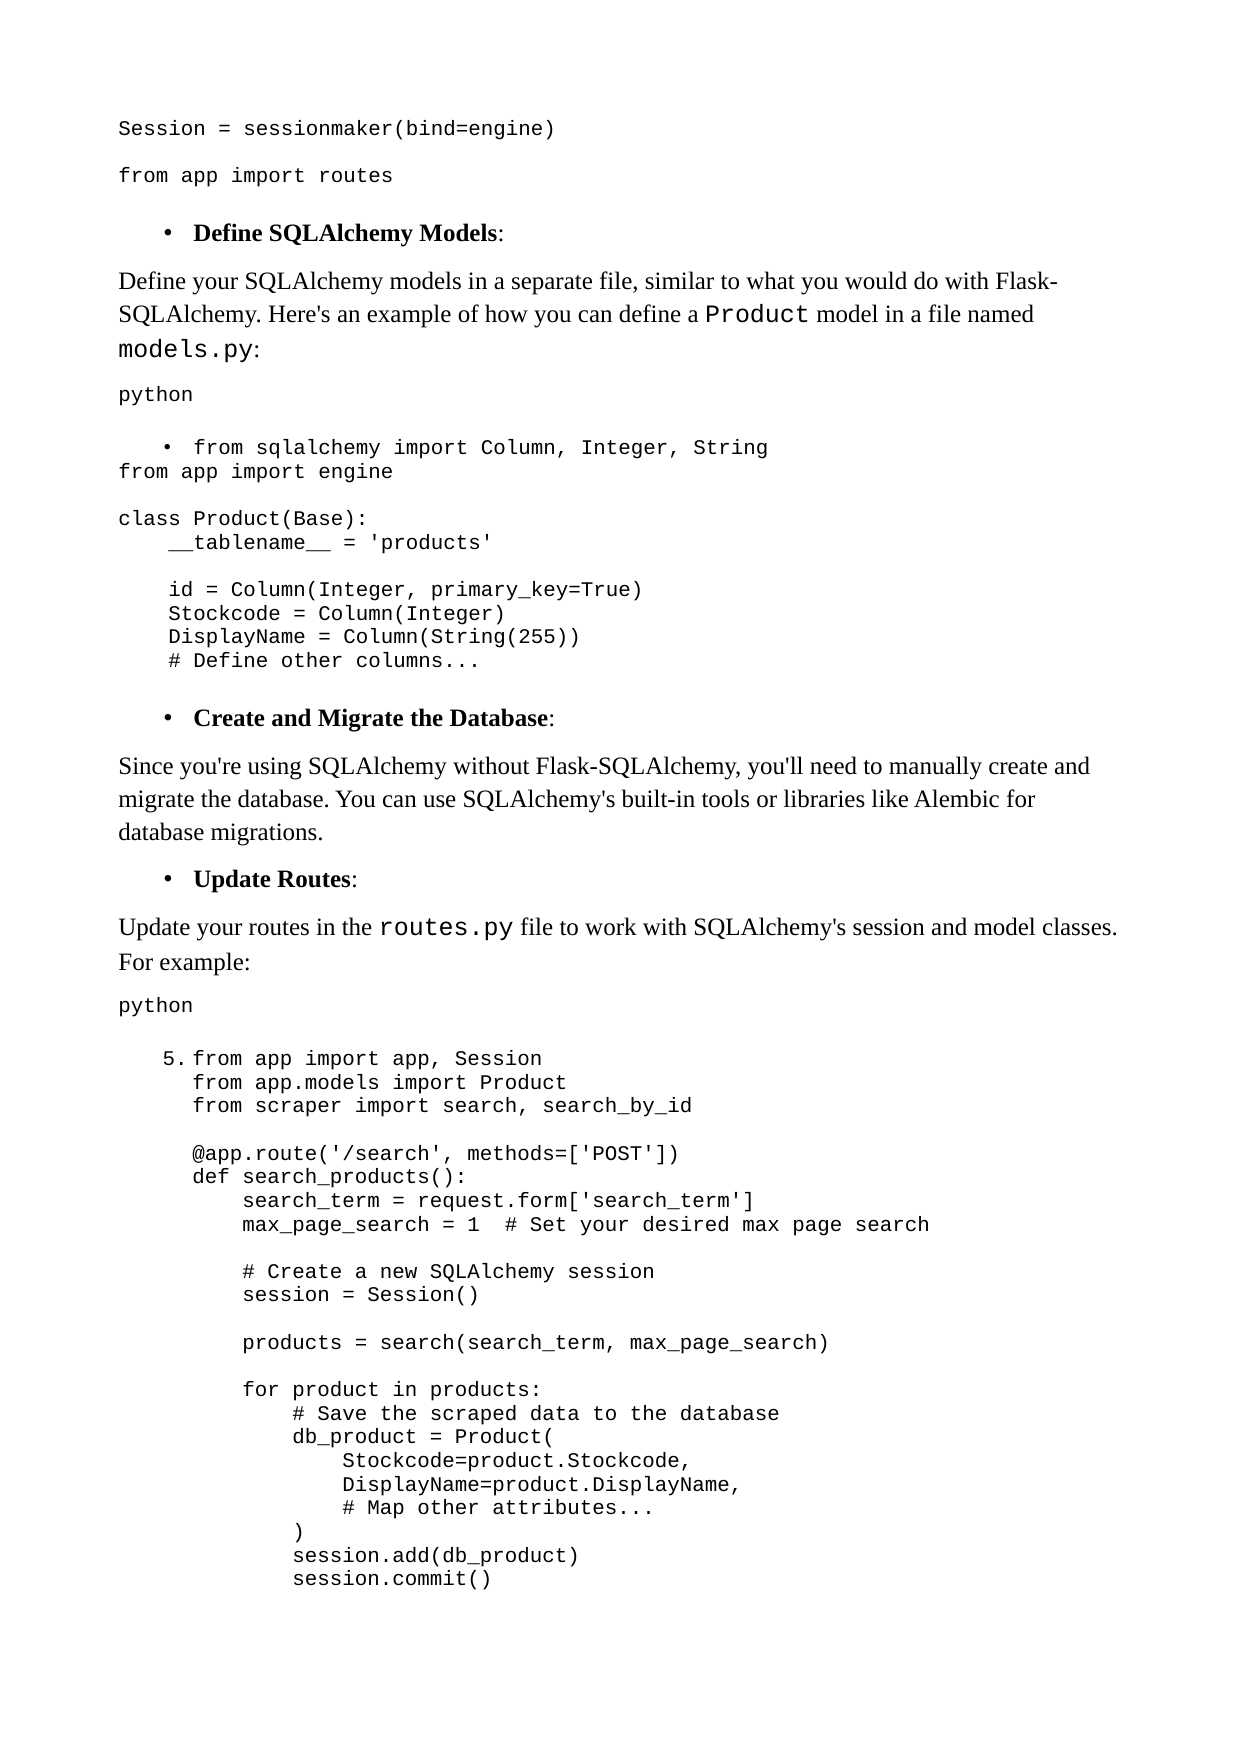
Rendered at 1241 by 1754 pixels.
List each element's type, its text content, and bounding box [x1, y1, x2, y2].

list # Save the scraped data to the database [162, 1403, 1122, 1426]
list search_term = request.form['search_term'] [162, 1190, 1122, 1213]
list from app import app, Session [162, 1048, 1122, 1072]
list for product in products: [162, 1379, 1122, 1403]
list def search_products(): [162, 1166, 1122, 1190]
text Define your SQLAlchemy models in a separate file, similar to what you would do with Flask-SQLAlchemy. Here's an example of how you can define a Product model in a file named models.py: [118, 266, 1122, 365]
list Define SQLAlchemy Models: [164, 218, 1122, 247]
list from sqlalchemy import Column, Integer, String [164, 437, 1122, 461]
text python [118, 995, 1122, 1018]
text DisplayName = Column(String(255)) [118, 627, 1122, 650]
list # Create a new SQLAlchemy session [162, 1261, 1122, 1284]
text Since you're using SQLAlchemy without Flask-SQLAlchemy, you'll need to manually create and migrate the database. You can use SQLAlchemy's built-in tools or libraries like Alembic for database migrations. [118, 751, 1122, 846]
list db_product = Product( [162, 1426, 1122, 1450]
list session.commit() [162, 1568, 1122, 1592]
list Update Routes: [164, 864, 1122, 893]
text from app import engine [118, 461, 1122, 485]
list DisplayName=product.DisplayName, [162, 1474, 1122, 1497]
text __tablename__ = 'products' [118, 532, 1122, 556]
list # Map other attributes... [162, 1497, 1122, 1521]
list from scraper import search, search_by_id [162, 1095, 1122, 1119]
text Session = sessionmaker(bind=engine) [118, 118, 1122, 142]
text # Define other columns... [118, 650, 1122, 674]
list Stockcode=product.Stockcode, [162, 1450, 1122, 1474]
list session.add(db_product) [162, 1544, 1122, 1568]
list max_page_search = 1 # Set your desired max page search [162, 1213, 1122, 1237]
text python [118, 384, 1122, 408]
text Update your routes in the routes.py file to work with SQLAlchemy's session and model classes. For example: [118, 912, 1122, 976]
list ) [162, 1521, 1122, 1544]
list from app.models import Product [162, 1072, 1122, 1095]
text class Product(Base): [118, 508, 1122, 532]
text from app import routes [118, 165, 1122, 189]
list session = Session() [162, 1284, 1122, 1308]
list @app.route('/search', methods=['POST']) [162, 1143, 1122, 1166]
text id = Column(Integer, primary_key=True) [118, 579, 1122, 603]
list Create and Migrate the Database: [164, 703, 1122, 732]
list products = search(search_term, max_page_search) [162, 1332, 1122, 1355]
text Stockcode = Column(Integer) [118, 603, 1122, 627]
